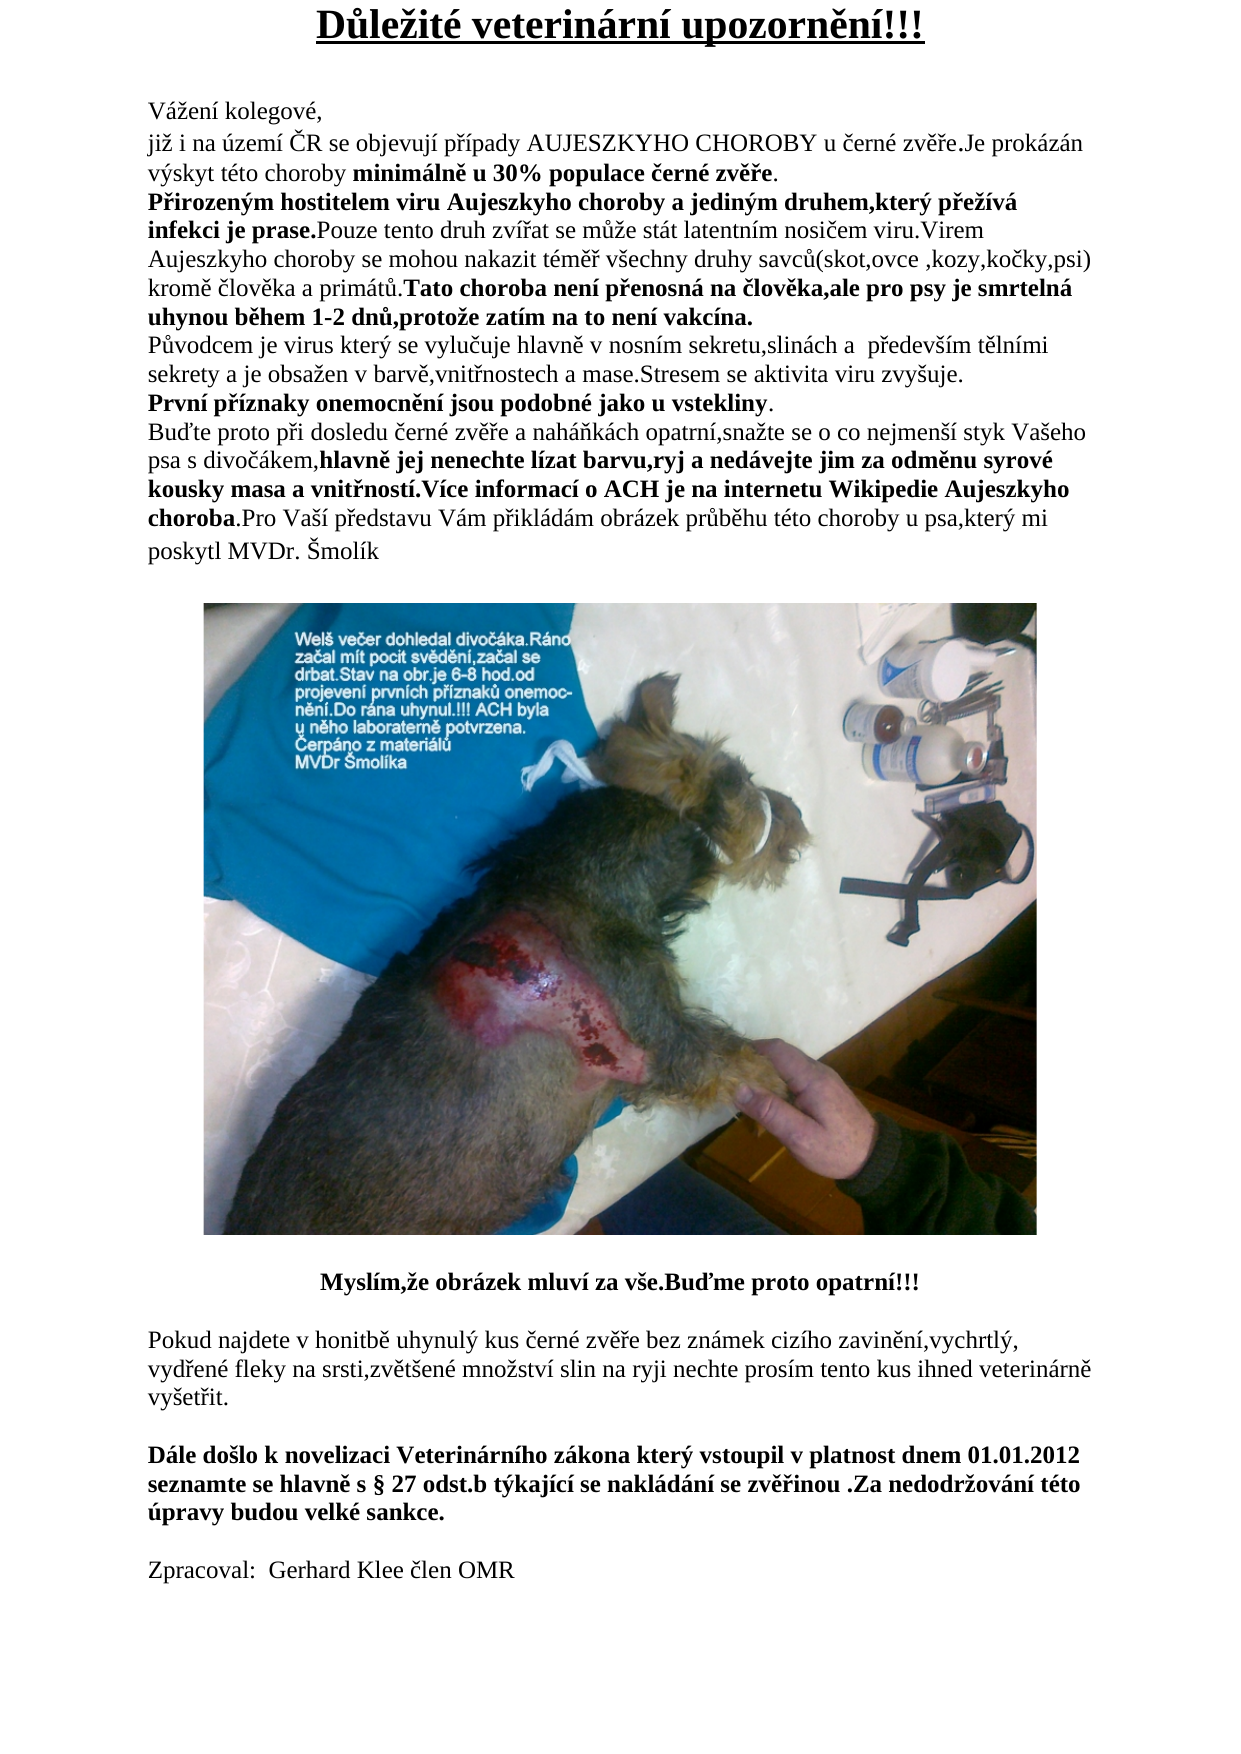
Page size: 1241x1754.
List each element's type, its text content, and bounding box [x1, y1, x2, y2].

picture [310, 720, 348, 733]
text Vážení kolegové, [148, 96, 1093, 124]
picture [340, 880, 348, 885]
picture [333, 603, 339, 610]
text Důležité veterinární upozornění!!! [148, 0, 1093, 48]
picture [380, 671, 398, 681]
picture [399, 761, 452, 823]
text vyšetřit. [148, 1382, 1093, 1411]
picture [361, 685, 428, 716]
picture [282, 790, 296, 803]
text Dále došlo k novelizaci Veterinárního zákona který vstoupil v platnost dnem 01.01.2012 seznamte se hlavně s § 27 odst.b týkající se nakládání se zvěřinou .Za nedodržování této úpravy budou velké sankce. [148, 1440, 1093, 1526]
picture [412, 650, 517, 665]
picture [377, 798, 392, 814]
picture [523, 653, 540, 664]
text již i na území ČR se objevují případy AUJESZKYHO CHOROBY u černé zvěře.Je prokázán [148, 124, 1093, 158]
picture [295, 667, 338, 683]
picture [404, 667, 429, 681]
picture [518, 703, 549, 719]
picture [272, 787, 278, 799]
picture [334, 702, 356, 716]
picture [383, 863, 391, 870]
picture [357, 899, 365, 910]
text První příznaky onemocnění jsou podobné jako u vstekliny. [148, 388, 1093, 417]
picture [505, 688, 572, 699]
text Pokud najdete v honitbě uhynulý kus černé zvěře bez známek cizího zavinění,vychrtlý, vydřené fleky na srsti,zvětšené množství slin na ryji nechte prosím tento kus ihned veterinárně [148, 1325, 1093, 1382]
text Zpracoval: Gerhard Klee člen OMR [148, 1555, 1093, 1584]
picture [295, 721, 525, 777]
picture [430, 668, 446, 684]
picture [452, 666, 477, 681]
picture [353, 719, 441, 734]
picture [516, 668, 534, 681]
picture [433, 683, 500, 701]
picture [370, 650, 406, 666]
picture [341, 650, 365, 663]
picture [389, 813, 398, 819]
text Přirozeným hostitelem viru Aujeszkyho choroby a jediným druhem,který přežívá infekci je prase.Pouze tento druh zvířat se může stát latentním nosičem viru.Virem Aujeszkyho choroby se mohou nakazit téměř všechny druhy savců(skot,ovce ,kozy,kočky,psi) kromě člověka a primátů.Tato choroba není přenosná na člověka,ale pro psy je smrtelná uhynou během 1-2 dnů,protože zatím na to není vakcína. [148, 187, 1093, 331]
picture [298, 897, 306, 902]
text Myslím,že obrázek mluví za vše.Buďme proto opatrní!!! [148, 1267, 1093, 1296]
text Buďte proto při dosledu černé zvěře a naháňkách opatrní,snažte se o co nejmenší styk Vašeho [148, 417, 1093, 446]
picture [295, 603, 335, 664]
picture [455, 739, 462, 755]
picture [295, 685, 369, 701]
picture [339, 632, 381, 646]
picture [401, 701, 470, 722]
picture [386, 632, 451, 646]
picture [452, 764, 458, 782]
picture [203, 603, 304, 727]
picture [482, 667, 514, 681]
picture [365, 845, 382, 856]
picture [355, 776, 366, 794]
picture [367, 779, 379, 788]
picture [340, 667, 374, 684]
picture [476, 702, 511, 716]
picture [348, 884, 357, 890]
picture [397, 808, 409, 828]
text Původcem je virus který se vylučuje hlavně v nosním sekretu,slinách a především tělními sekrety a je obsažen v barvě,vnitřnostech a mase.Stresem se aktivita viru zvyšuje. [148, 331, 1093, 388]
text výskyt této choroby minimálně u 30% populace černé zvěře. [148, 158, 1093, 187]
picture [456, 632, 528, 646]
picture [314, 811, 413, 856]
picture [203, 603, 1037, 1235]
picture [367, 859, 373, 868]
picture [203, 790, 207, 805]
picture [349, 913, 360, 917]
picture [488, 756, 504, 774]
picture [360, 812, 380, 826]
text psa s divočákem,hlavně jej nenechte lízat barvu,ryj a nedávejte jim za odměnu syrové kousky masa a vnitřností.Více informací o ACH je na internetu Wikipedie Aujeszkyho choroba.Pro Vaší představu Vám přikládám obrázek průběhu této choroby u psa,který mi poskytl MVDr. Šmolík [148, 446, 1093, 565]
picture [295, 873, 355, 913]
picture [295, 702, 332, 716]
picture [498, 773, 506, 785]
picture [412, 828, 418, 838]
